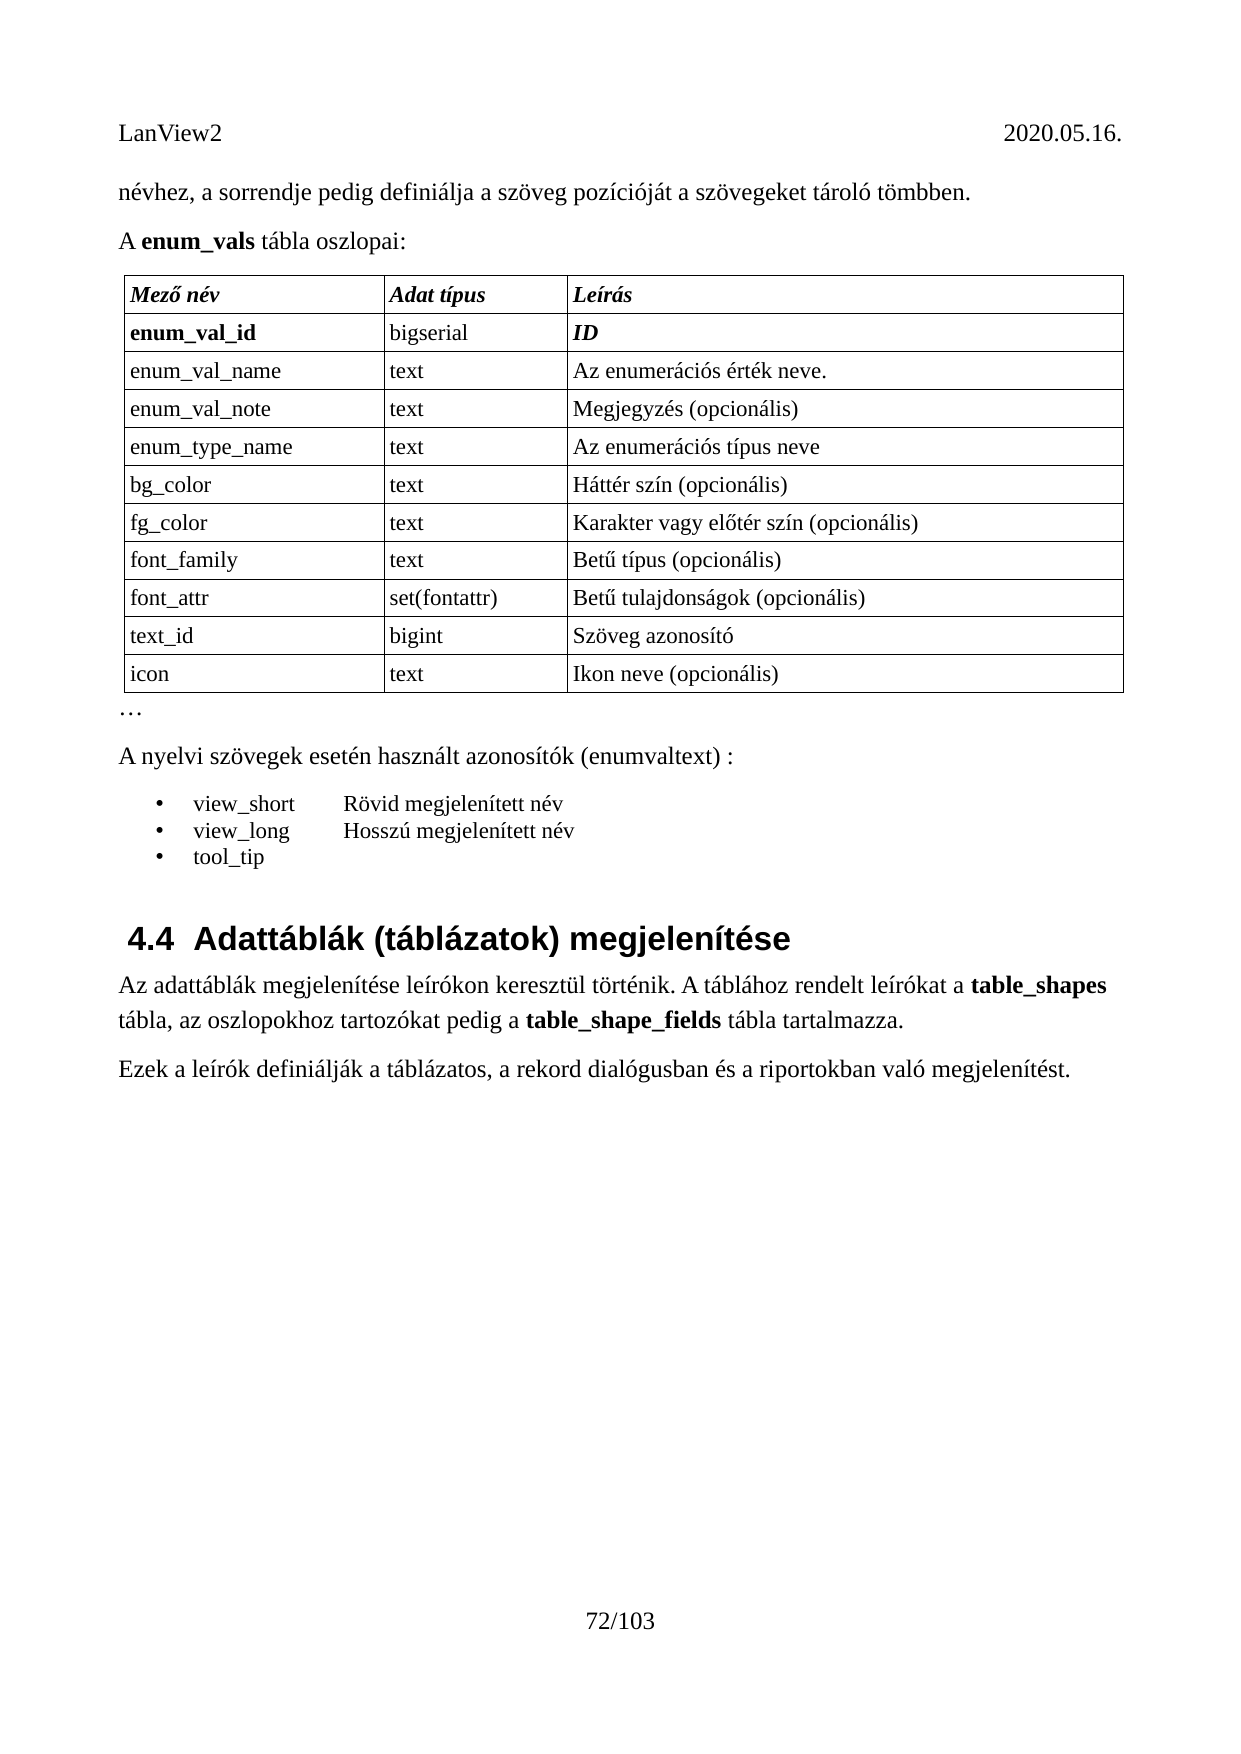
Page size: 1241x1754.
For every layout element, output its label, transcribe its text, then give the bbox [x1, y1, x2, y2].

table_cell set(fontattr) [385, 580, 567, 616]
table_cell text [385, 390, 567, 427]
table_cell bigint [385, 617, 567, 654]
table_cell text [385, 655, 567, 692]
table_cell enum_val_name [125, 352, 384, 389]
list view_short Rövid megjelenített név [156, 791, 1122, 817]
text Ezek a leírók definiálják a táblázatos, a rekord dialógusban és a riportokban való megjelenítést. [118, 1054, 1122, 1083]
table_cell font_attr [125, 580, 384, 616]
text A nyelvi szövegek esetén használt azonosítók (enumvaltext) : [118, 741, 1122, 770]
table_header Mező név [125, 276, 384, 313]
list tool_tip [156, 843, 1122, 869]
table_cell Karakter vagy előtér szín (opcionális) [568, 504, 1123, 541]
subtitle Adattáblák (táblázatok) megjelenítése [118, 919, 1122, 958]
text A enum_vals tábla oszlopai: [118, 226, 1122, 255]
table_cell Megjegyzés (opcionális) [568, 390, 1123, 427]
table_cell text [385, 428, 567, 465]
text … [118, 692, 1122, 721]
table_cell text [385, 504, 567, 541]
text névhez, a sorrendje pedig definiálja a szöveg pozícióját a szövegeket tároló tömbben. [118, 177, 1122, 206]
table_cell Betű típus (opcionális) [568, 542, 1123, 578]
table_cell Ikon neve (opcionális) [568, 655, 1123, 692]
table_cell font_family [125, 542, 384, 578]
table_cell Háttér szín (opcionális) [568, 466, 1123, 503]
table_cell enum_val_id [125, 314, 384, 351]
table_cell text [385, 352, 567, 389]
list view_long Hosszú megjelenített név [156, 817, 1122, 843]
table_cell text [385, 542, 567, 578]
table_cell icon [125, 655, 384, 692]
text Az adattáblák megjelenítése leírókon keresztül történik. A táblához rendelt leírókat a table_shapes tábla, az oszlopokhoz tartozókat pedig a table_shape_fields tábla tartalmazza. [118, 970, 1122, 1033]
table_cell Betű tulajdonságok (opcionális) [568, 580, 1123, 616]
table_header Adat típus [385, 276, 567, 313]
table_cell Az enumerációs típus neve [568, 428, 1123, 465]
table_cell bigserial [385, 314, 567, 351]
table_cell enum_type_name [125, 428, 384, 465]
table_cell Szöveg azonosító [568, 617, 1123, 654]
table_cell enum_val_note [125, 390, 384, 427]
table_cell text_id [125, 617, 384, 654]
table_header Leírás [568, 276, 1123, 313]
table_cell ID [568, 314, 1123, 351]
table_cell text [385, 466, 567, 503]
table_cell Az enumerációs érték neve. [568, 352, 1123, 389]
table_cell bg_color [125, 466, 384, 503]
table_cell fg_color [125, 504, 384, 541]
